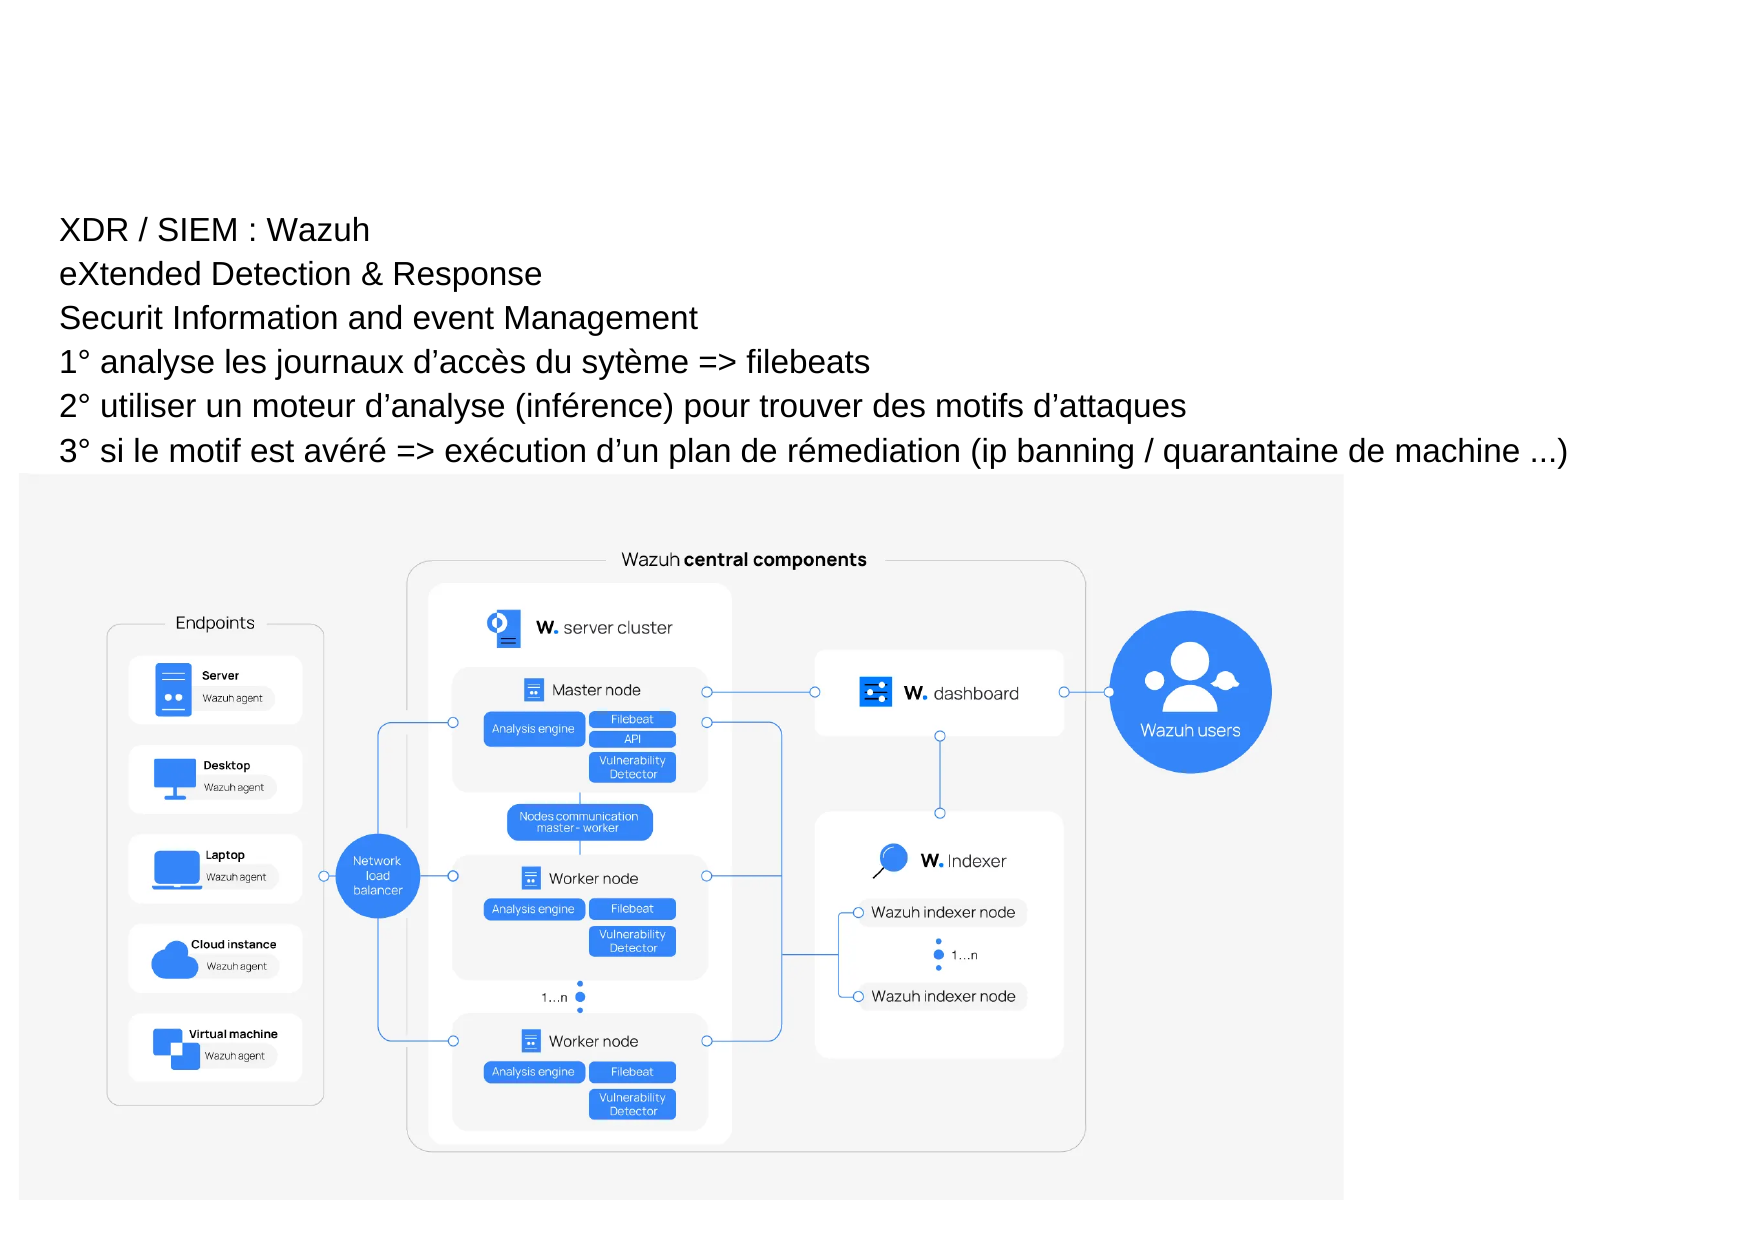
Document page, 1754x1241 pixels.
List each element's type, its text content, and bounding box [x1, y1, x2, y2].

text Securit Information and event Management [59, 298, 1695, 337]
text XDR / SIEM : Wazuh [59, 210, 1695, 248]
text 3° si le motif est avéré => exécution d’un plan de rémediation (ip banning / quarantaine de machine ...) [59, 431, 1695, 469]
picture [18, 473, 1344, 1200]
text 1° analyse les journaux d’accès du sytème => filebeats [59, 342, 1695, 381]
text eXtended Detection & Response [59, 254, 1695, 292]
text 2° utiliser un moteur d’analyse (inférence) pour trouver des motifs d’attaques [59, 386, 1695, 425]
